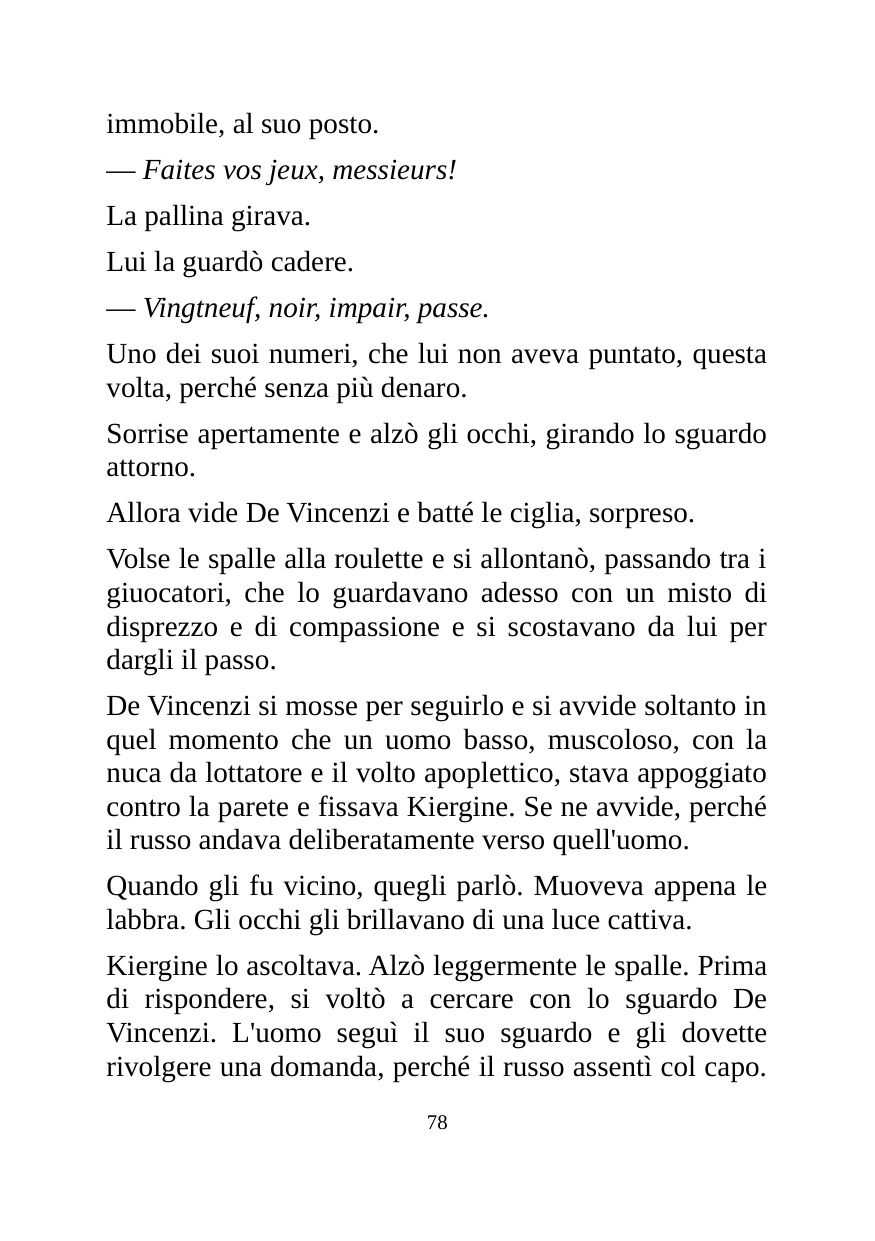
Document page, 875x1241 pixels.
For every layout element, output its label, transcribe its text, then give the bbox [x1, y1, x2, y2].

text La pallina girava. [106, 198, 768, 232]
text Quando gli fu vicino, quegli parlò. Muoveva appena le labbra. Gli occhi gli brillavano di una luce cattiva. [106, 868, 768, 936]
text Kiergine lo ascoltava. Alzò leggermente le spalle. Prima di rispondere, si voltò a cercare con lo sguardo De Vincenzi. L'uomo seguì il suo sguardo e gli dovette rivolgere una domanda, perché il russo assentì col capo. [106, 948, 768, 1082]
text immobile, al suo posto. [106, 106, 768, 140]
text Sorrise apertamente e alzò gli occhi, girando lo sguardo attorno. [106, 416, 768, 483]
text — Vingtneuf, noir, impair, passe. [106, 290, 768, 324]
text Lui la guardò cadere. [106, 244, 768, 278]
text — Faites vos jeux, messieurs! [106, 152, 768, 186]
text Uno dei suoi numeri, che lui non aveva puntato, questa volta, perché senza più denaro. [106, 336, 768, 403]
text De Vincenzi si mosse per seguirlo e si avvide soltanto in quel momento che un uomo basso, muscoloso, con la nuca da lottatore e il volto apoplettico, stava appoggiato contro la parete e fissava Kiergine. Se ne avvide, perché il russo andava deliberatamente verso quell'uomo. [106, 688, 768, 856]
text Volse le spalle alla roulette e si allontanò, passando tra i giuocatori, che lo guardavano adesso con un misto di disprezzo e di compassione e si scostavano da lui per dargli il passo. [106, 542, 768, 676]
text Allora vide De Vincenzi e batté le ciglia, sorpreso. [106, 496, 768, 529]
